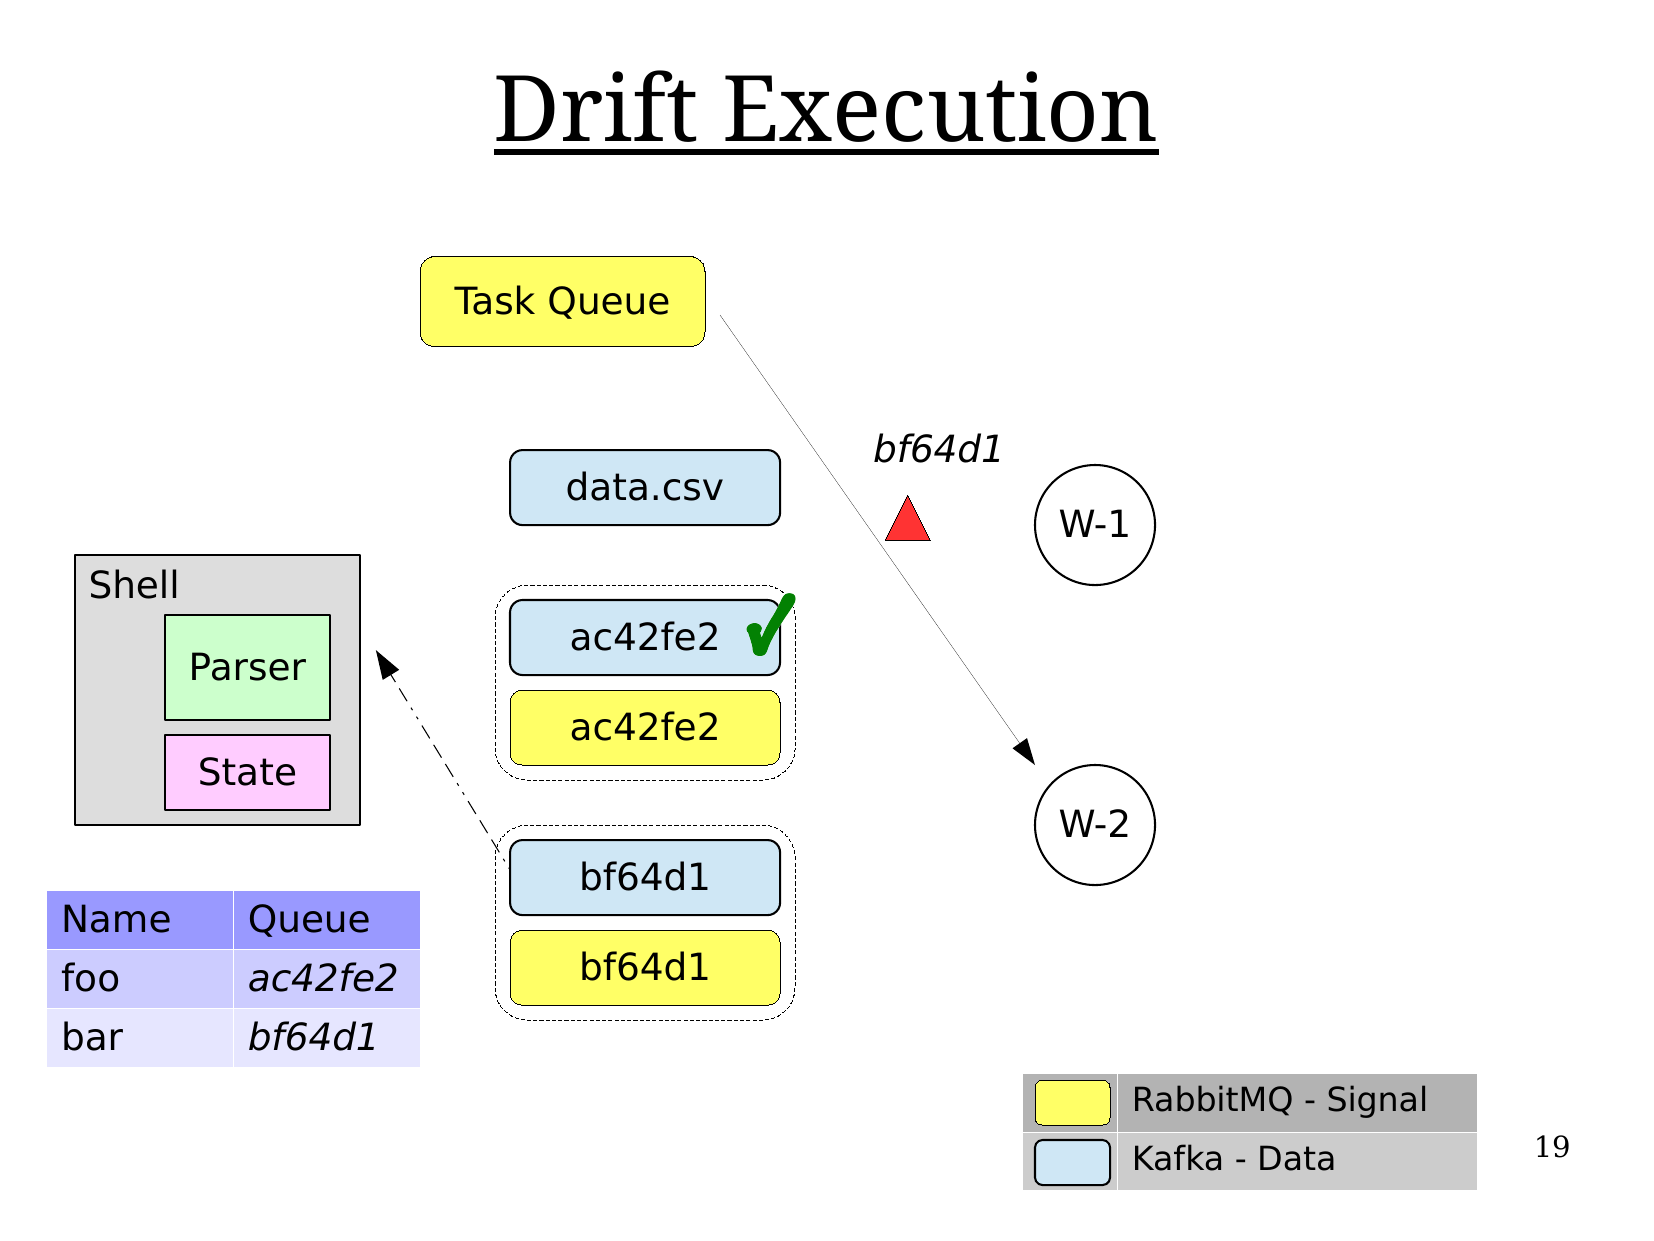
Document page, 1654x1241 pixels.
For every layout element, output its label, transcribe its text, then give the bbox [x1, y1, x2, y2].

text_box Shell [73, 556, 196, 616]
text_box [1035, 1140, 1111, 1186]
table_cell Kafka - Data [1118, 1133, 1477, 1190]
picture [731, 585, 811, 664]
text_box [1035, 1080, 1111, 1126]
text_box bf64d1 [858, 420, 1021, 479]
table_header Name [47, 891, 233, 949]
text_box [885, 495, 931, 541]
table_header Queue [234, 891, 420, 949]
table_cell bar [47, 1009, 233, 1067]
table_cell foo [47, 950, 233, 1008]
text_box [75, 555, 361, 826]
text_box data.csv [510, 450, 781, 526]
text_box State [165, 735, 331, 811]
text_box [495, 585, 796, 781]
table_cell ac42fe2 [234, 950, 420, 1008]
text_box W-2 [1035, 765, 1156, 886]
text_box W-1 [1035, 465, 1156, 586]
title Drift Execution [82, 2, 1571, 211]
table_cell [1023, 1133, 1117, 1190]
table_header [1023, 1074, 1117, 1132]
text_box [495, 825, 796, 1021]
text_box Parser [165, 615, 331, 721]
text_box Task Queue [420, 256, 706, 347]
table_header RabbitMQ - Signal [1118, 1074, 1477, 1132]
table_cell bf64d1 [234, 1009, 420, 1067]
